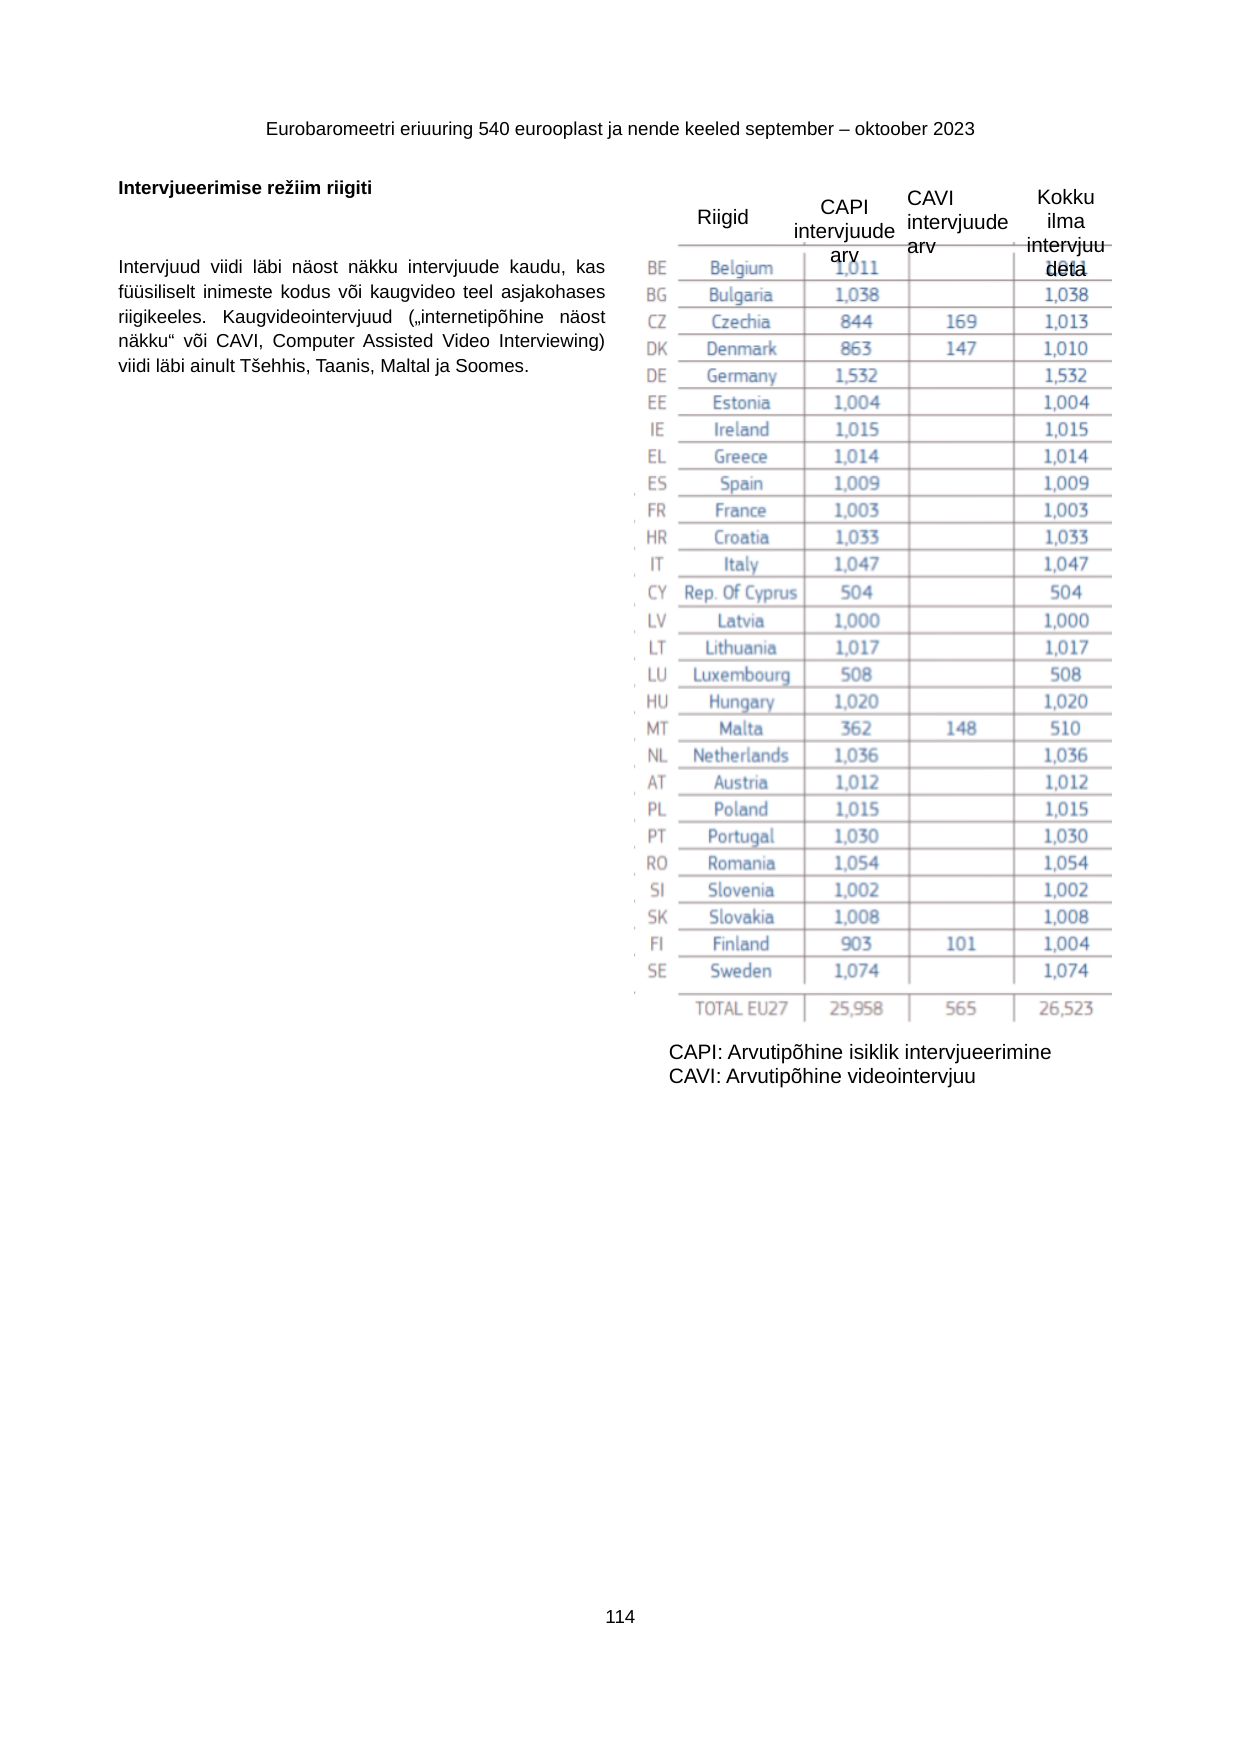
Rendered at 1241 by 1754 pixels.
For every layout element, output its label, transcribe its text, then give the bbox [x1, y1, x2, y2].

picture [927, 242, 933, 250]
text Intervjuud viidi läbi näost näkku intervjuude kaudu, kas füüsiliselt inimeste kodus või kaugvideo teel asjakohases riigikeeles. Kaugvideointervjuud („internetipõhine näost näkku“ või CAVI, Computer Assisted Video Interviewing) viidi läbi ainult Tšehhis, Taanis, Maltal ja Soomes. [118, 256, 605, 377]
picture [634, 242, 1112, 1027]
text Intervjueerimise režiim riigiti [118, 177, 605, 199]
